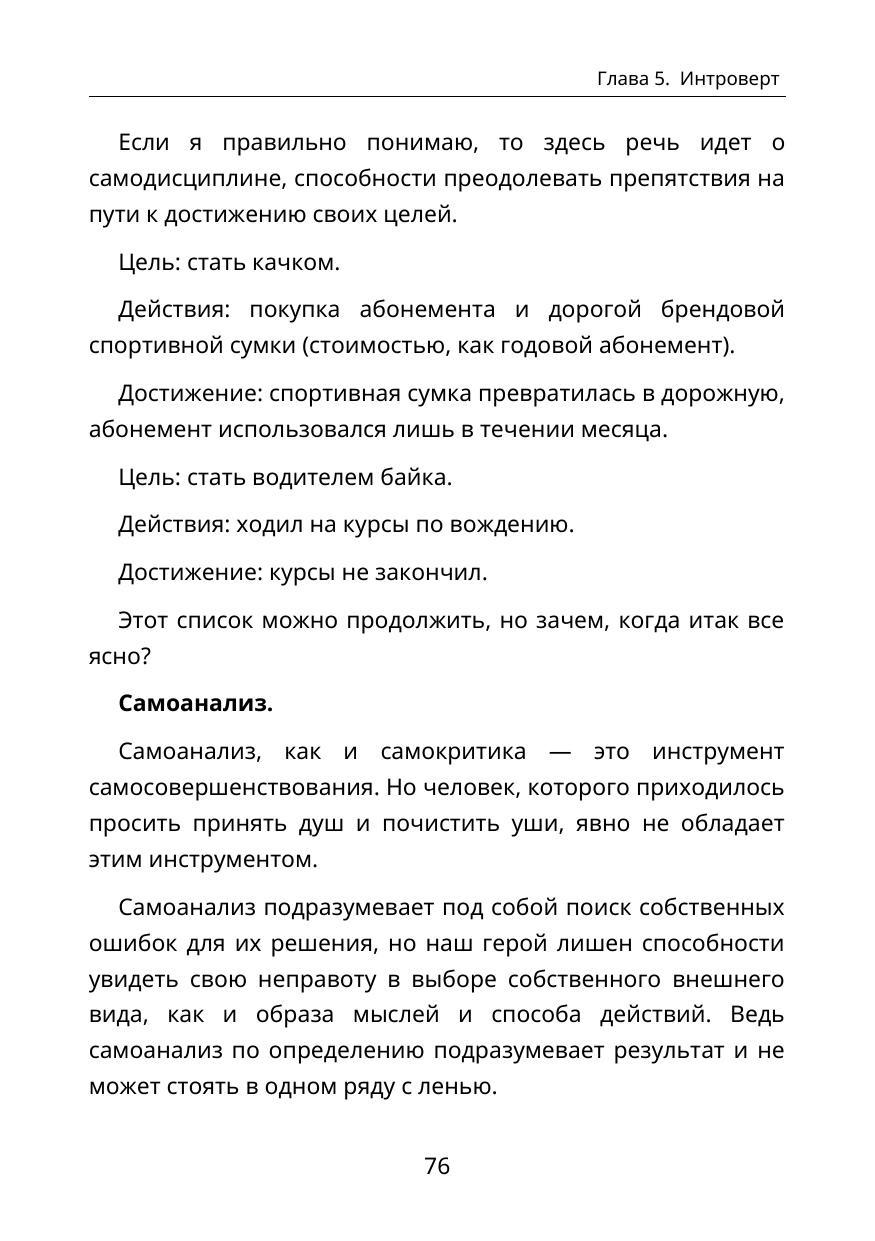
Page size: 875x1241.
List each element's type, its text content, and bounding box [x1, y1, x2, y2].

text Самоанализ подразумевает под собой поиск собственных ошибок для их решения, но наш герой лишен способности увидеть свою неправоту в выборе собственного внешнего вида, как и образа мыслей и способа действий. Ведь самоанализ по определению подразумевает результат и не может стоять в одном ряду с ленью. [88, 891, 786, 1102]
text Самоанализ, как и самокритика — это инструмент самосовершенствования. Но человек, которого приходилось просить принять душ и почистить уши, явно не обладает этим инструментом. [88, 735, 786, 874]
text Действия: покупка абонемента и дорогой брендовой спортивной сумки (стоимостью, как годовой абонемент). [88, 293, 786, 361]
text Достижение: курсы не закончил. [88, 556, 786, 587]
text Цель: стать качком. [88, 246, 786, 277]
text Если я правильно понимаю, то здесь речь идет о самодисциплине, способности преодолевать препятствия на пути к достижению своих целей. [88, 126, 786, 229]
text Этот список можно продолжить, но зачем, когда итак все ясно? [88, 604, 786, 671]
text Цель: стать водителем байка. [88, 461, 786, 492]
text Достижение: спортивная сумка превратилась в дорожную, абонемент использовался лишь в течении месяца. [88, 377, 786, 444]
text Действия: ходил на курсы по вождению. [88, 508, 786, 539]
text Самоанализ. [88, 687, 786, 719]
